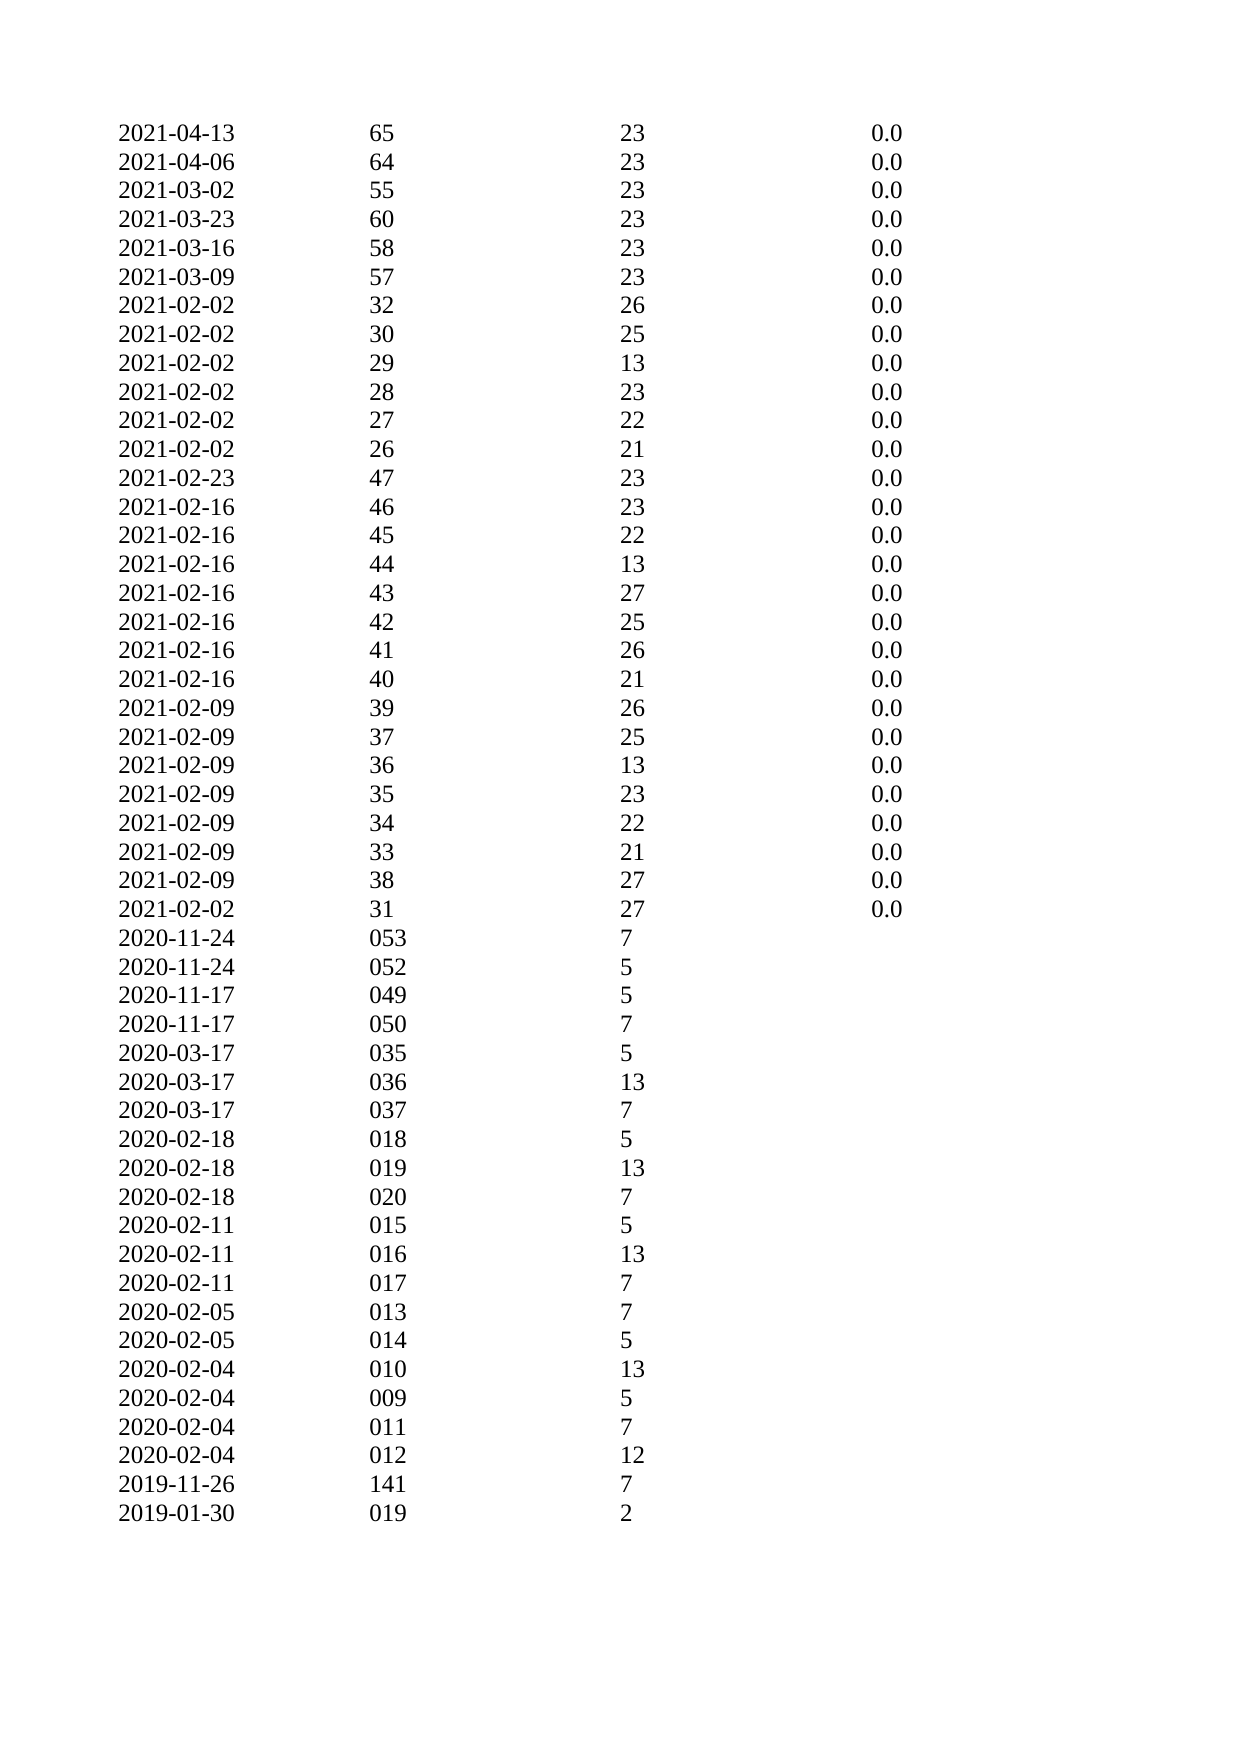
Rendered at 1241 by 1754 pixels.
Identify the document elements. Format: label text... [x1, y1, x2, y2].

table_cell 5 [620, 1383, 871, 1412]
table_cell 2021-03-02 [118, 176, 369, 204]
table_cell 0.0 [871, 664, 1122, 693]
table_cell 45 [369, 521, 620, 549]
table_cell [871, 1498, 1122, 1527]
table_cell 28 [369, 377, 620, 406]
table_cell 0.0 [871, 866, 1122, 894]
table_cell 0.0 [871, 549, 1122, 578]
table_cell 0.0 [871, 406, 1122, 434]
table_cell 2020-02-05 [118, 1326, 369, 1354]
table_cell 2020-02-04 [118, 1412, 369, 1441]
table_cell 65 [369, 118, 620, 147]
table_cell 13 [620, 1239, 871, 1268]
table_cell 2019-01-30 [118, 1498, 369, 1527]
table_cell 2020-11-24 [118, 952, 369, 981]
table_cell 36 [369, 751, 620, 779]
table_cell 0.0 [871, 262, 1122, 291]
table_cell 40 [369, 664, 620, 693]
table_cell 31 [369, 894, 620, 923]
table_cell 052 [369, 952, 620, 981]
table_cell 7 [620, 1182, 871, 1211]
table_cell 23 [620, 779, 871, 808]
table_cell 5 [620, 1124, 871, 1153]
table_cell 2020-03-17 [118, 1096, 369, 1124]
table_cell 2021-02-09 [118, 722, 369, 751]
table_cell 35 [369, 779, 620, 808]
table_cell 2020-02-18 [118, 1153, 369, 1182]
table_cell 0.0 [871, 578, 1122, 607]
table_cell 41 [369, 636, 620, 664]
table_cell 23 [620, 492, 871, 521]
table_cell 019 [369, 1498, 620, 1527]
table_cell 46 [369, 492, 620, 521]
table_cell 0.0 [871, 607, 1122, 636]
table_cell [871, 1383, 1122, 1412]
table_cell [871, 1297, 1122, 1326]
table_cell [871, 1469, 1122, 1498]
table_cell 32 [369, 291, 620, 319]
table_cell 58 [369, 233, 620, 262]
table_cell 0.0 [871, 319, 1122, 348]
table_cell [871, 981, 1122, 1009]
table_cell 015 [369, 1211, 620, 1239]
table_cell [871, 1009, 1122, 1038]
table_cell 26 [620, 636, 871, 664]
table_cell 2020-02-18 [118, 1124, 369, 1153]
table_cell [871, 1239, 1122, 1268]
table_cell [871, 1211, 1122, 1239]
table_cell 25 [620, 607, 871, 636]
table_cell 47 [369, 463, 620, 492]
table_cell 0.0 [871, 693, 1122, 722]
table_cell 0.0 [871, 837, 1122, 866]
table_cell 5 [620, 1038, 871, 1067]
table_cell 33 [369, 837, 620, 866]
table_cell 010 [369, 1354, 620, 1383]
table_cell 13 [620, 1067, 871, 1096]
table_cell 43 [369, 578, 620, 607]
table_cell 2021-02-02 [118, 291, 369, 319]
table_cell 049 [369, 981, 620, 1009]
table_cell 017 [369, 1268, 620, 1297]
table_cell 27 [620, 866, 871, 894]
table_cell 2020-02-18 [118, 1182, 369, 1211]
table_cell 2021-04-06 [118, 147, 369, 176]
table_cell 050 [369, 1009, 620, 1038]
table_cell 0.0 [871, 521, 1122, 549]
table_cell 22 [620, 521, 871, 549]
table_cell 2021-02-16 [118, 578, 369, 607]
table_cell 25 [620, 319, 871, 348]
table_cell 0.0 [871, 492, 1122, 521]
table_cell 141 [369, 1469, 620, 1498]
table_cell 011 [369, 1412, 620, 1441]
table_cell 26 [620, 291, 871, 319]
table_cell 2021-02-09 [118, 808, 369, 837]
table_cell 7 [620, 1096, 871, 1124]
table_cell 7 [620, 1268, 871, 1297]
table_cell 7 [620, 923, 871, 952]
table_cell 27 [620, 894, 871, 923]
table_cell 009 [369, 1383, 620, 1412]
table_cell 42 [369, 607, 620, 636]
table_cell [871, 1067, 1122, 1096]
table_cell [871, 1038, 1122, 1067]
table_cell 27 [369, 406, 620, 434]
table_cell [871, 1412, 1122, 1441]
table_cell 23 [620, 176, 871, 204]
table_cell 55 [369, 176, 620, 204]
table_cell 7 [620, 1469, 871, 1498]
table_cell 0.0 [871, 434, 1122, 463]
table_cell 2021-02-09 [118, 866, 369, 894]
table_cell 57 [369, 262, 620, 291]
table_cell 0.0 [871, 779, 1122, 808]
table_cell [871, 1182, 1122, 1211]
table_cell 2021-02-02 [118, 406, 369, 434]
table_cell 0.0 [871, 751, 1122, 779]
table_cell 27 [620, 578, 871, 607]
table_cell 22 [620, 406, 871, 434]
table_cell 23 [620, 147, 871, 176]
table_cell 2021-02-23 [118, 463, 369, 492]
table_cell 0.0 [871, 233, 1122, 262]
table_cell 23 [620, 204, 871, 233]
table_cell 037 [369, 1096, 620, 1124]
table_cell 2021-02-16 [118, 607, 369, 636]
table_cell 2021-02-09 [118, 751, 369, 779]
table_cell 036 [369, 1067, 620, 1096]
table_cell 2020-11-24 [118, 923, 369, 952]
table_cell 21 [620, 837, 871, 866]
table_cell 5 [620, 981, 871, 1009]
table_cell 23 [620, 463, 871, 492]
table_cell 23 [620, 377, 871, 406]
table_cell 0.0 [871, 722, 1122, 751]
table_cell 2021-02-16 [118, 521, 369, 549]
table_cell [871, 1268, 1122, 1297]
table_cell 7 [620, 1412, 871, 1441]
table_cell 2019-11-26 [118, 1469, 369, 1498]
table_cell 2020-03-17 [118, 1038, 369, 1067]
table_cell [871, 1096, 1122, 1124]
table_cell 60 [369, 204, 620, 233]
table_cell 035 [369, 1038, 620, 1067]
table_cell 13 [620, 1153, 871, 1182]
table_cell 25 [620, 722, 871, 751]
table_cell 7 [620, 1297, 871, 1326]
table_cell 2 [620, 1498, 871, 1527]
table_cell 012 [369, 1441, 620, 1469]
table_cell 2021-02-02 [118, 377, 369, 406]
table_cell [871, 1354, 1122, 1383]
table_cell 2021-02-16 [118, 492, 369, 521]
table_cell [871, 1153, 1122, 1182]
table_cell 0.0 [871, 808, 1122, 837]
table_cell 2021-03-09 [118, 262, 369, 291]
table_cell 39 [369, 693, 620, 722]
table_cell 13 [620, 1354, 871, 1383]
table_cell 0.0 [871, 348, 1122, 377]
table_cell 2020-02-11 [118, 1268, 369, 1297]
table_cell 2021-02-02 [118, 894, 369, 923]
table_cell 014 [369, 1326, 620, 1354]
table_cell 2021-02-02 [118, 434, 369, 463]
table_cell 5 [620, 1326, 871, 1354]
table_cell 0.0 [871, 636, 1122, 664]
table_cell 018 [369, 1124, 620, 1153]
table_cell 016 [369, 1239, 620, 1268]
table_cell 0.0 [871, 147, 1122, 176]
table_cell 21 [620, 434, 871, 463]
table_cell [871, 1441, 1122, 1469]
table_cell 013 [369, 1297, 620, 1326]
table_cell 26 [369, 434, 620, 463]
table_cell 0.0 [871, 176, 1122, 204]
table_cell 2021-02-16 [118, 549, 369, 578]
table_cell 019 [369, 1153, 620, 1182]
table_cell 2021-04-13 [118, 118, 369, 147]
table_cell 30 [369, 319, 620, 348]
table_cell 64 [369, 147, 620, 176]
table_cell 0.0 [871, 463, 1122, 492]
table_cell [871, 1326, 1122, 1354]
table_cell 0.0 [871, 204, 1122, 233]
table_cell 23 [620, 233, 871, 262]
table_cell 12 [620, 1441, 871, 1469]
table_cell 13 [620, 348, 871, 377]
table_cell 2020-02-04 [118, 1354, 369, 1383]
table_cell 23 [620, 262, 871, 291]
table_cell 2021-02-02 [118, 319, 369, 348]
table_cell 26 [620, 693, 871, 722]
table_cell 020 [369, 1182, 620, 1211]
table_cell [871, 923, 1122, 952]
table_cell 2021-02-09 [118, 779, 369, 808]
table_cell 2020-02-05 [118, 1297, 369, 1326]
table_cell 23 [620, 118, 871, 147]
table_cell 21 [620, 664, 871, 693]
table_cell 5 [620, 952, 871, 981]
table_cell 13 [620, 549, 871, 578]
table_cell 0.0 [871, 894, 1122, 923]
table_cell 2020-02-04 [118, 1441, 369, 1469]
table_cell 2021-02-16 [118, 636, 369, 664]
table_cell 2020-02-11 [118, 1239, 369, 1268]
table_cell 34 [369, 808, 620, 837]
table_cell 2021-02-09 [118, 837, 369, 866]
table_cell 13 [620, 751, 871, 779]
table_cell 29 [369, 348, 620, 377]
table_cell 7 [620, 1009, 871, 1038]
table_cell 44 [369, 549, 620, 578]
table_cell 37 [369, 722, 620, 751]
table_cell 2021-03-23 [118, 204, 369, 233]
table_cell 2021-02-16 [118, 664, 369, 693]
table_cell [871, 952, 1122, 981]
table_cell 0.0 [871, 291, 1122, 319]
table_cell 2021-02-09 [118, 693, 369, 722]
table_cell 0.0 [871, 118, 1122, 147]
table_cell 2020-03-17 [118, 1067, 369, 1096]
table_cell 2020-11-17 [118, 1009, 369, 1038]
table_cell 2020-11-17 [118, 981, 369, 1009]
table_cell 5 [620, 1211, 871, 1239]
table_cell 2020-02-11 [118, 1211, 369, 1239]
table_cell 053 [369, 923, 620, 952]
table_cell 0.0 [871, 377, 1122, 406]
table_cell 22 [620, 808, 871, 837]
table_cell 2020-02-04 [118, 1383, 369, 1412]
table_cell 2021-02-02 [118, 348, 369, 377]
table_cell [871, 1124, 1122, 1153]
table_cell 2021-03-16 [118, 233, 369, 262]
table_cell 38 [369, 866, 620, 894]
